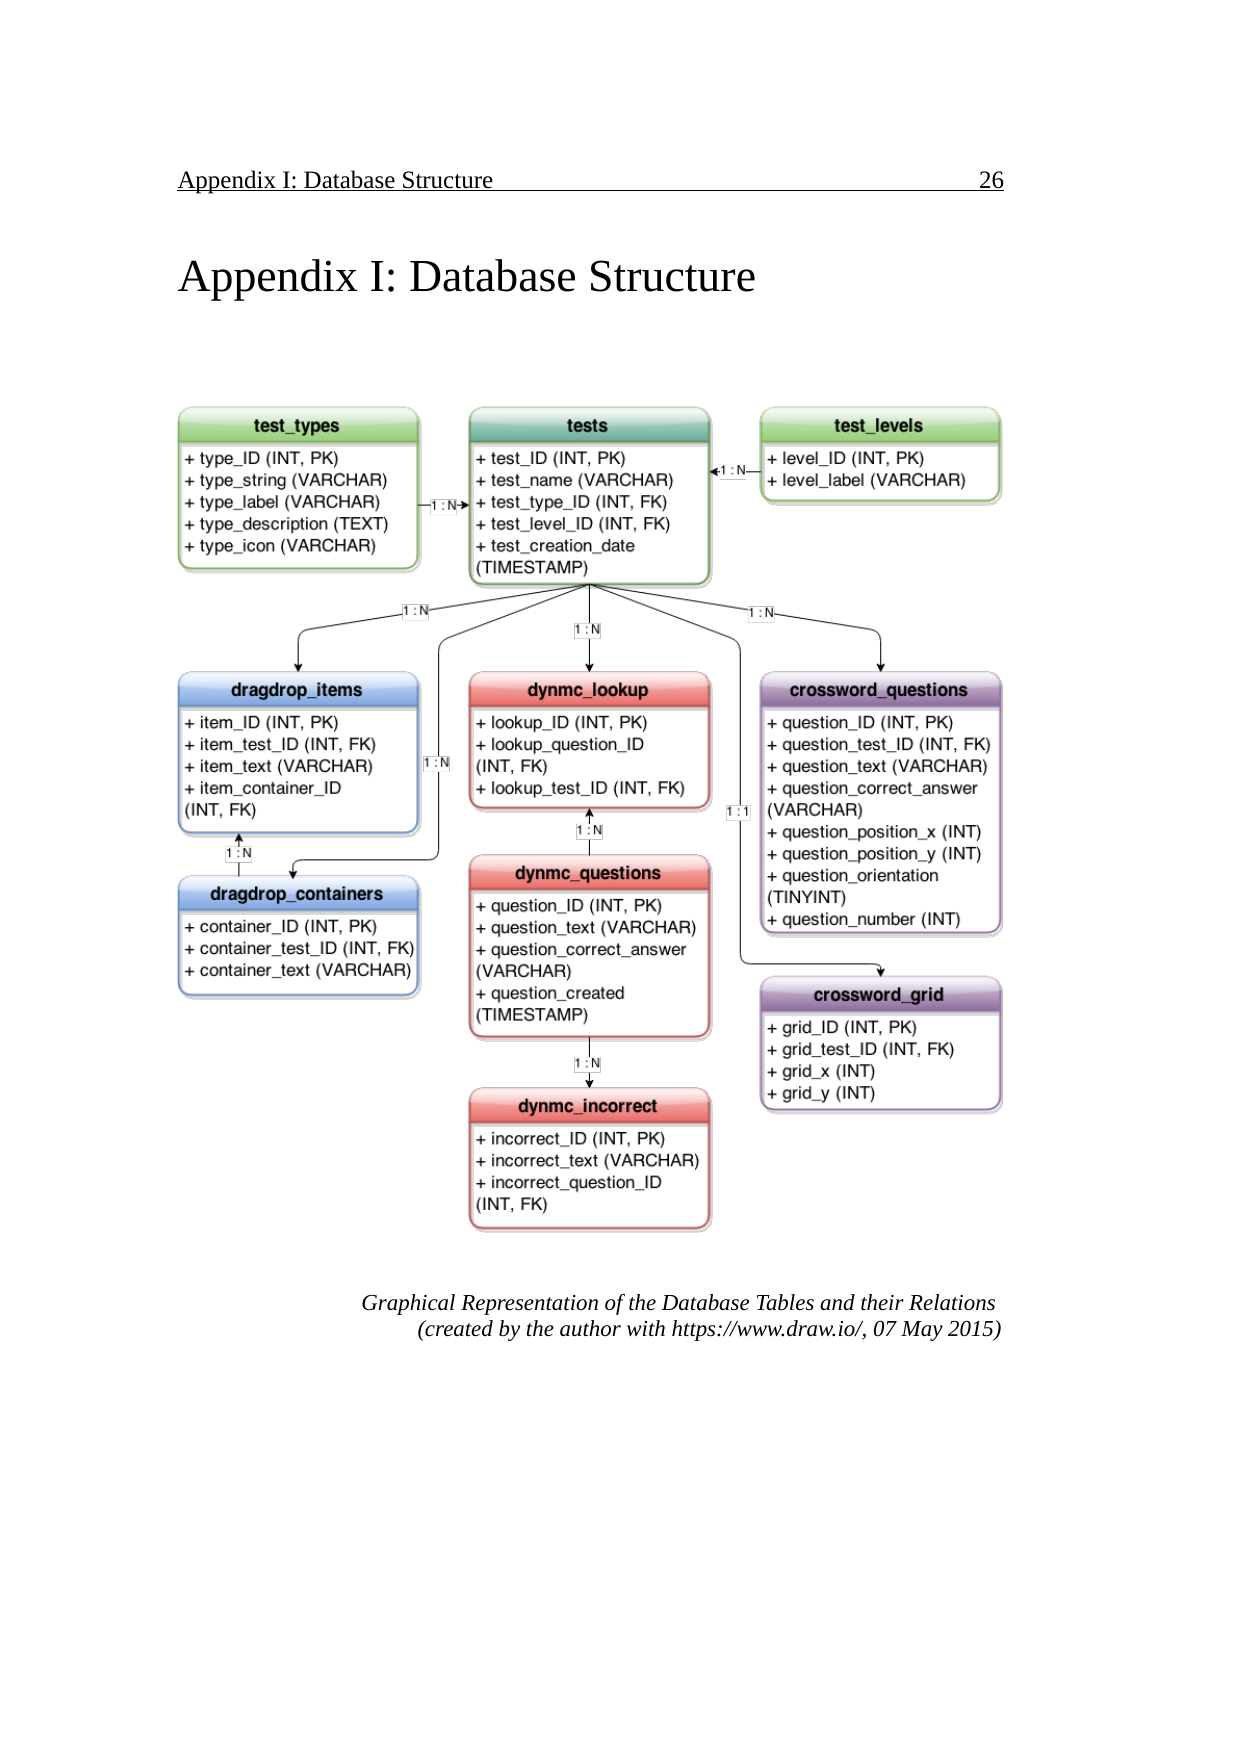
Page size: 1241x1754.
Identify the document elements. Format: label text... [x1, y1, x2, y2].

subtitle Appendix I: Database Structure [177, 248, 1004, 301]
picture [177, 360, 1004, 1236]
text Graphical Representation of the Database Tables and their Relations [177, 1289, 1004, 1315]
text (created by the author with https://www.draw.io/, 07 May 2015) [177, 1315, 1004, 1341]
